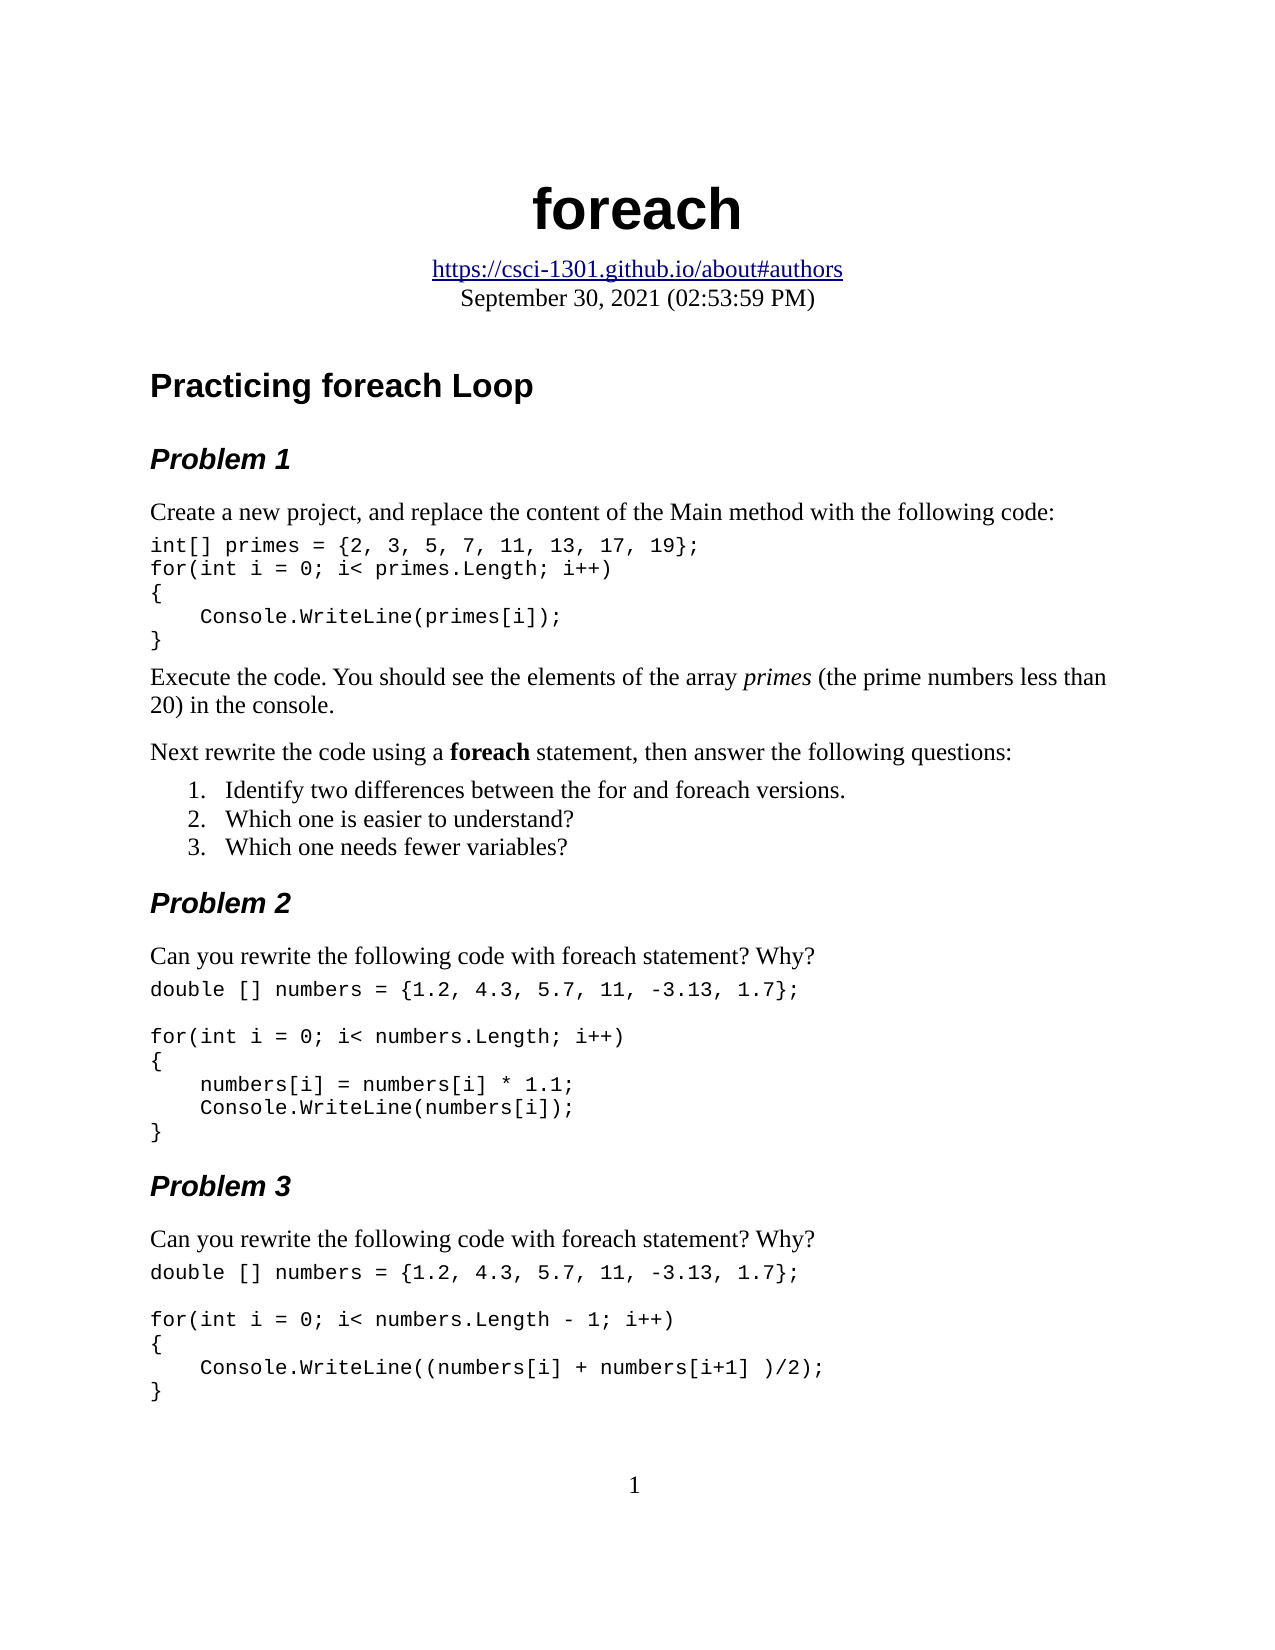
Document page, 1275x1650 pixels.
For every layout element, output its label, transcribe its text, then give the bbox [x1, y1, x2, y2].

subtitle Practicing foreach Loop [150, 366, 1125, 404]
text { [150, 582, 1125, 606]
text Create a new project, and replace the content of the Main method with the following code: [150, 497, 1125, 526]
text { [150, 1050, 1125, 1073]
text double [] numbers = {1.2, 4.3, 5.7, 11, -3.13, 1.7}; [150, 979, 1125, 1003]
text Can you rewrite the following code with foreach statement? Why? [150, 1224, 1125, 1253]
text for(int i = 0; i< numbers.Length; i++) [150, 1026, 1125, 1050]
text double [] numbers = {1.2, 4.3, 5.7, 11, -3.13, 1.7}; [150, 1262, 1125, 1286]
subtitle Problem 2 [150, 886, 1125, 920]
text for(int i = 0; i< primes.Length; i++) [150, 558, 1125, 582]
subtitle Problem 1 [150, 442, 1125, 476]
text Console.WriteLine(primes[i]); [150, 606, 1125, 629]
text } [150, 629, 1125, 653]
text September 30, 2021 (02:53:59 PM) [150, 283, 1125, 312]
text } [150, 1380, 1125, 1404]
text for(int i = 0; i< numbers.Length - 1; i++) [150, 1309, 1125, 1333]
text { [150, 1333, 1125, 1357]
text Next rewrite the code using a foreach statement, then answer the following questions: [150, 737, 1125, 766]
list Which one needs fewer variables? [187, 832, 1125, 861]
text } [150, 1121, 1125, 1144]
text https://csci-1301.github.io/about#authors [150, 254, 1125, 283]
title foreach [150, 175, 1125, 242]
subtitle Problem 3 [150, 1169, 1125, 1203]
text Can you rewrite the following code with foreach statement? Why? [150, 941, 1125, 970]
text numbers[i] = numbers[i] * 1.1; [150, 1073, 1125, 1097]
text Execute the code. You should see the elements of the array primes (the prime numbers less than 20) in the console. [150, 662, 1125, 719]
list Identify two differences between the for and foreach versions. [187, 775, 1125, 804]
text Console.WriteLine((numbers[i] + numbers[i+1] )/2); [150, 1357, 1125, 1380]
text int[] primes = {2, 3, 5, 7, 11, 13, 17, 19}; [150, 535, 1125, 558]
text Console.WriteLine(numbers[i]); [150, 1097, 1125, 1121]
list Which one is easier to understand? [187, 804, 1125, 832]
